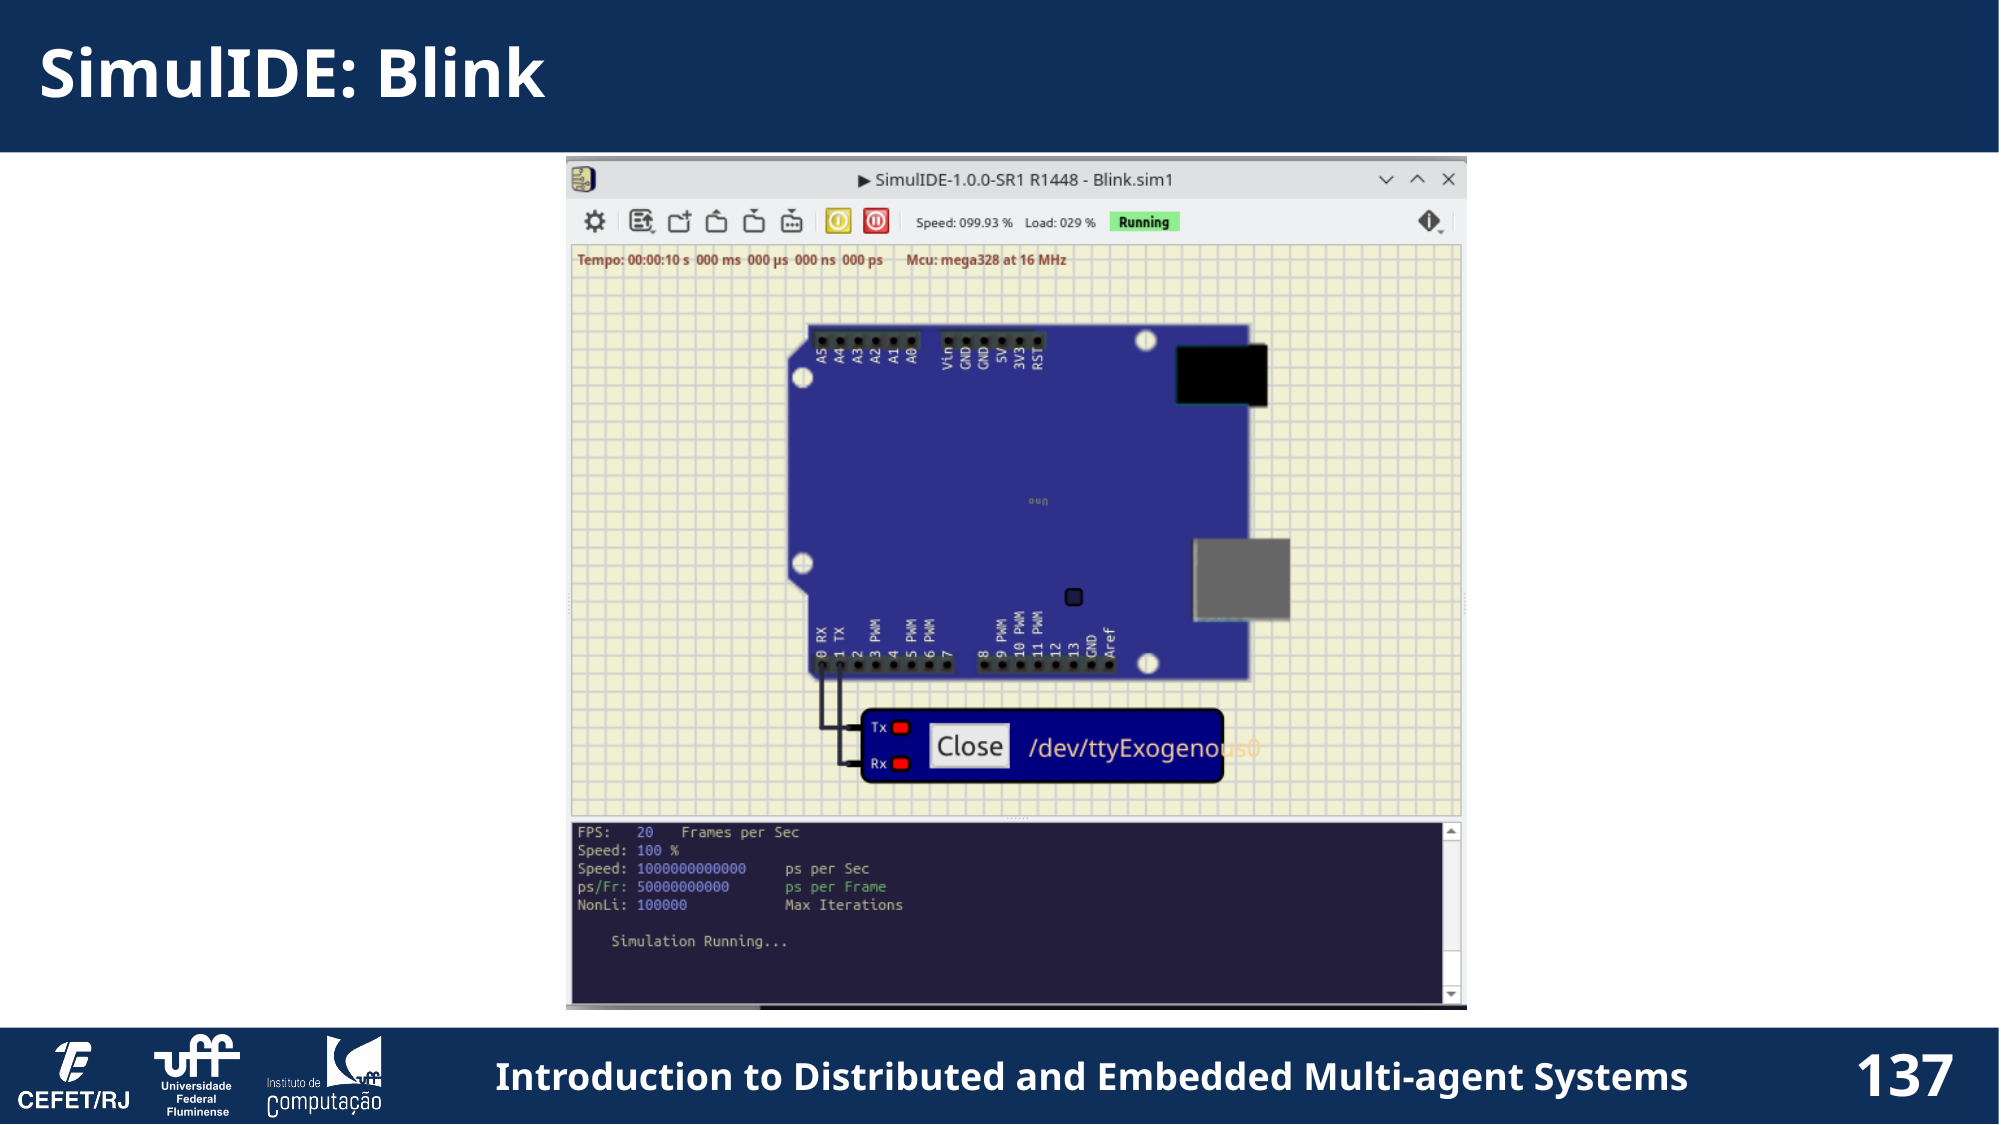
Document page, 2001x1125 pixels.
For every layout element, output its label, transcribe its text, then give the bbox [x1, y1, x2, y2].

text_box SimulIDE: Blink [25, 23, 1998, 116]
picture [566, 156, 1467, 1010]
picture [153, 1033, 241, 1121]
picture [265, 1033, 383, 1118]
picture [18, 1021, 129, 1125]
